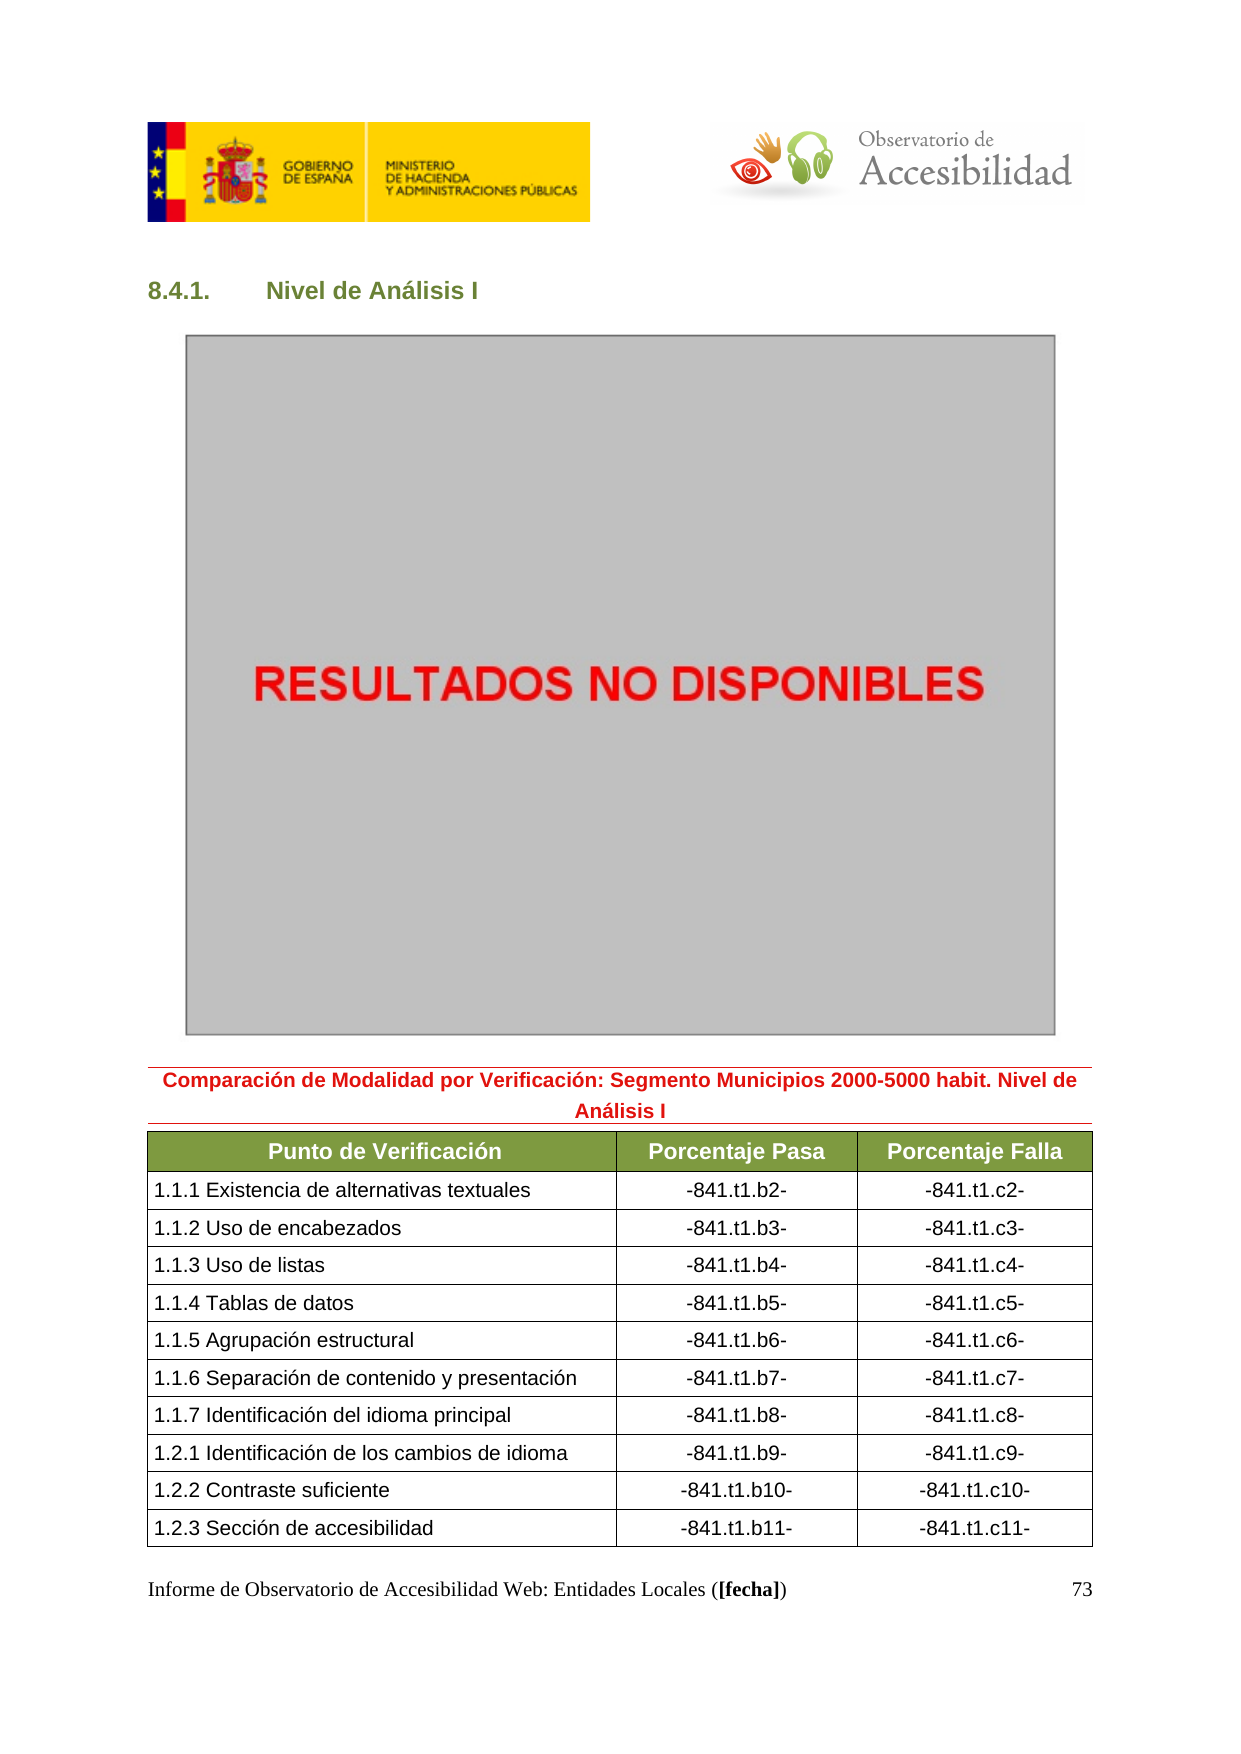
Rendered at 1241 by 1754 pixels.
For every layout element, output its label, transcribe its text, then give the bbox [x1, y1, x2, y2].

table_cell -841.t1.c11- [858, 1510, 1092, 1546]
picture [178, 332, 1062, 1042]
table_cell -841.t1.b4- [617, 1247, 857, 1283]
table_cell -841.t1.c5- [858, 1285, 1092, 1321]
table_cell -841.t1.c8- [858, 1397, 1092, 1433]
table_cell 1.1.4 Tablas de datos [148, 1285, 616, 1321]
table_cell -841.t1.b11- [617, 1510, 857, 1546]
list Nivel de Análisis I [148, 276, 1092, 304]
table_cell -841.t1.b6- [617, 1322, 857, 1358]
table_cell -841.t1.c4- [858, 1247, 1092, 1283]
table_header Porcentaje Falla [858, 1132, 1092, 1171]
table_cell -841.t1.b10- [617, 1472, 857, 1508]
table_header Punto de Verificación [148, 1132, 616, 1171]
table_cell 1.2.3 Sección de accesibilidad [148, 1510, 616, 1546]
table_cell -841.t1.b5- [617, 1285, 857, 1321]
table_cell -841.t1.c9- [858, 1435, 1092, 1471]
table_cell 1.2.1 Identificación de los cambios de idioma [148, 1435, 616, 1471]
text Comparación de Modalidad por Verificación: Segmento Municipios 2000-5000 habit. Nivel de Análisis I [148, 1068, 1092, 1123]
table_cell -841.t1.c7- [858, 1360, 1092, 1396]
table_cell 1.1.5 Agrupación estructural [148, 1322, 616, 1358]
table_cell 1.1.1 Existencia de alternativas textuales [148, 1172, 616, 1208]
table_cell -841.t1.b9- [617, 1435, 857, 1471]
table_cell 1.1.6 Separación de contenido y presentación [148, 1360, 616, 1396]
table_cell 1.1.3 Uso de listas [148, 1247, 616, 1283]
table_cell -841.t1.b2- [617, 1172, 857, 1208]
table_cell 1.2.2 Contraste suficiente [148, 1472, 616, 1508]
picture [147, 122, 591, 222]
table_cell 1.1.7 Identificación del idioma principal [148, 1397, 616, 1433]
table_cell -841.t1.c10- [858, 1472, 1092, 1508]
table_cell -841.t1.c2- [858, 1172, 1092, 1208]
table_header Porcentaje Pasa [617, 1132, 857, 1171]
table_cell 1.1.2 Uso de encabezados [148, 1210, 616, 1246]
table_cell -841.t1.b8- [617, 1397, 857, 1433]
table_cell -841.t1.b3- [617, 1210, 857, 1246]
picture [710, 122, 1086, 205]
table_cell -841.t1.c6- [858, 1322, 1092, 1358]
table_cell -841.t1.b7- [617, 1360, 857, 1396]
table_cell -841.t1.c3- [858, 1210, 1092, 1246]
